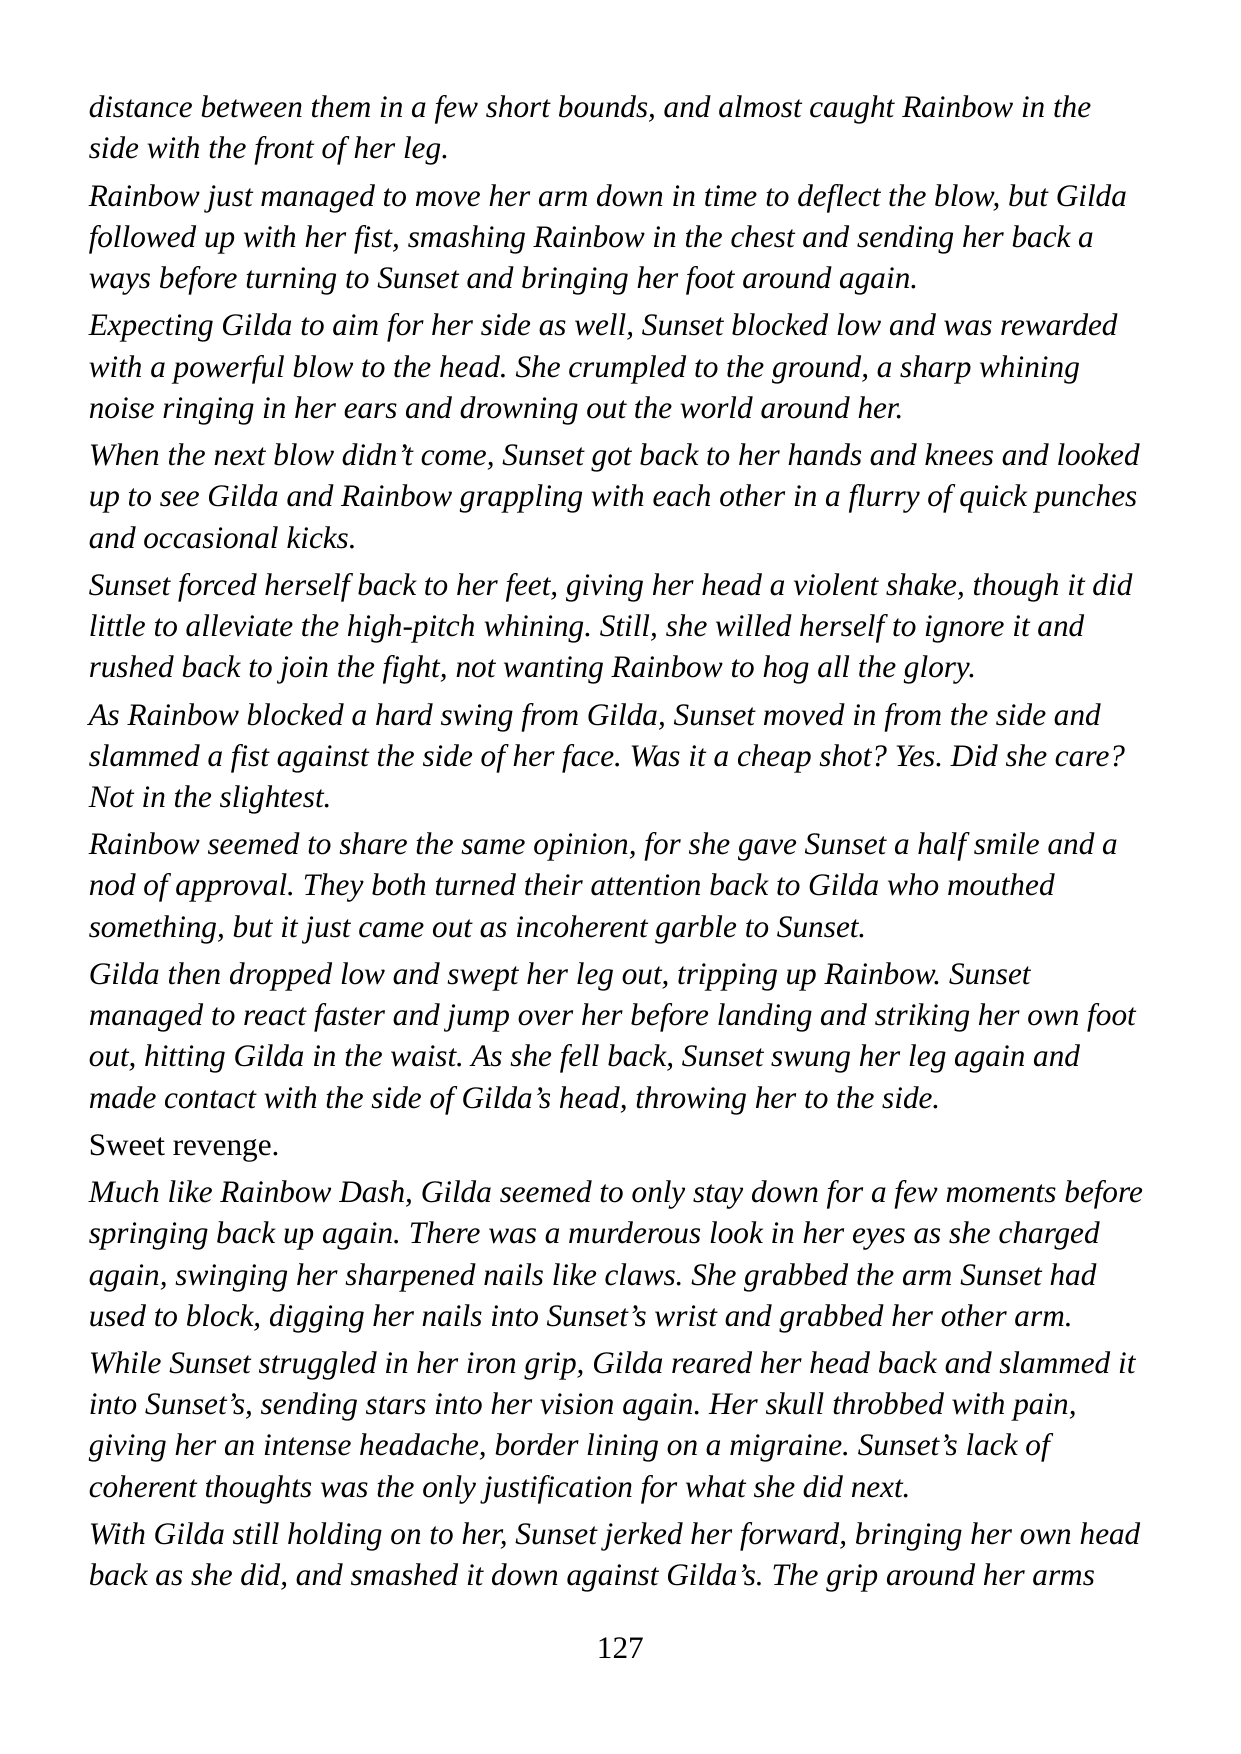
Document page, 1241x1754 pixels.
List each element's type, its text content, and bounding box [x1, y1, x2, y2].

text distance between them in a few short bounds, and almost caught Rainbow in the side with the front of her leg. [88, 88, 1152, 166]
text Gilda then dropped low and swept her leg out, tripping up Rainbow. Sunset managed to react faster and jump over her before landing and striking her own foot out, hitting Gilda in the waist. As she fell back, Sunset swung her leg again and made contact with the side of Gilda’s head, throwing her to the side. [88, 955, 1152, 1115]
text Sweet revenge. [88, 1126, 1152, 1162]
text Much like Rainbow Dash, Gilda seemed to only stay down for a few moments before springing back up again. There was a murderous look in her eyes as she charged again, swinging her sharpened nails like claws. She grabbed the arm Sunset had used to block, digging her nails into Sunset’s wrist and grabbed her other arm. [88, 1173, 1152, 1333]
text Rainbow just managed to move her arm down in time to deflect the blow, but Gilda followed up with her fist, smashing Rainbow in the chest and sending her back a ways before turning to Sunset and bringing her foot around again. [88, 177, 1152, 295]
text With Gilda still holding on to her, Sunset jerked her forward, bringing her own head back as she did, and smashed it down against Gilda’s. The grip around her arms [88, 1515, 1152, 1592]
text While Sunset struggled in her iron grip, Gilda reared her head back and slammed it into Sunset’s, sending stars into her vision again. Her skull throbbed with pain, giving her an intense headache, border lining on a migraine. Sunset’s lack of coherent thoughts was the only justification for what she did next. [88, 1344, 1152, 1504]
text Sunset forced herself back to her feet, giving her head a violent shake, though it did little to alleviate the high-pitch whining. Still, she willed herself to ignore it and rushed back to join the fight, not wanting Rainbow to hog all the glory. [88, 566, 1152, 684]
text As Rainbow blocked a hard swing from Gilda, Sunset moved in from the side and slammed a fist against the side of her face. Was it a cheap shot? Yes. Did she care? Not in the slightest. [88, 696, 1152, 814]
text When the next blow didn’t come, Sunset got back to her hands and knees and looked up to see Gilda and Rainbow grappling with each other in a flurry of quick punches and occasional kicks. [88, 436, 1152, 555]
text Rainbow seemed to share the same opinion, for she gave Sunset a half smile and a nod of approval. They both turned their attention back to Gilda who mouthed something, but it just came out as incoherent garble to Sunset. [88, 825, 1152, 944]
text Expecting Gilda to aim for her side as well, Sunset blocked low and was rewarded with a powerful blow to the head. She crumpled to the ground, a sharp whining noise ringing in her ears and drowning out the world around her. [88, 307, 1152, 425]
